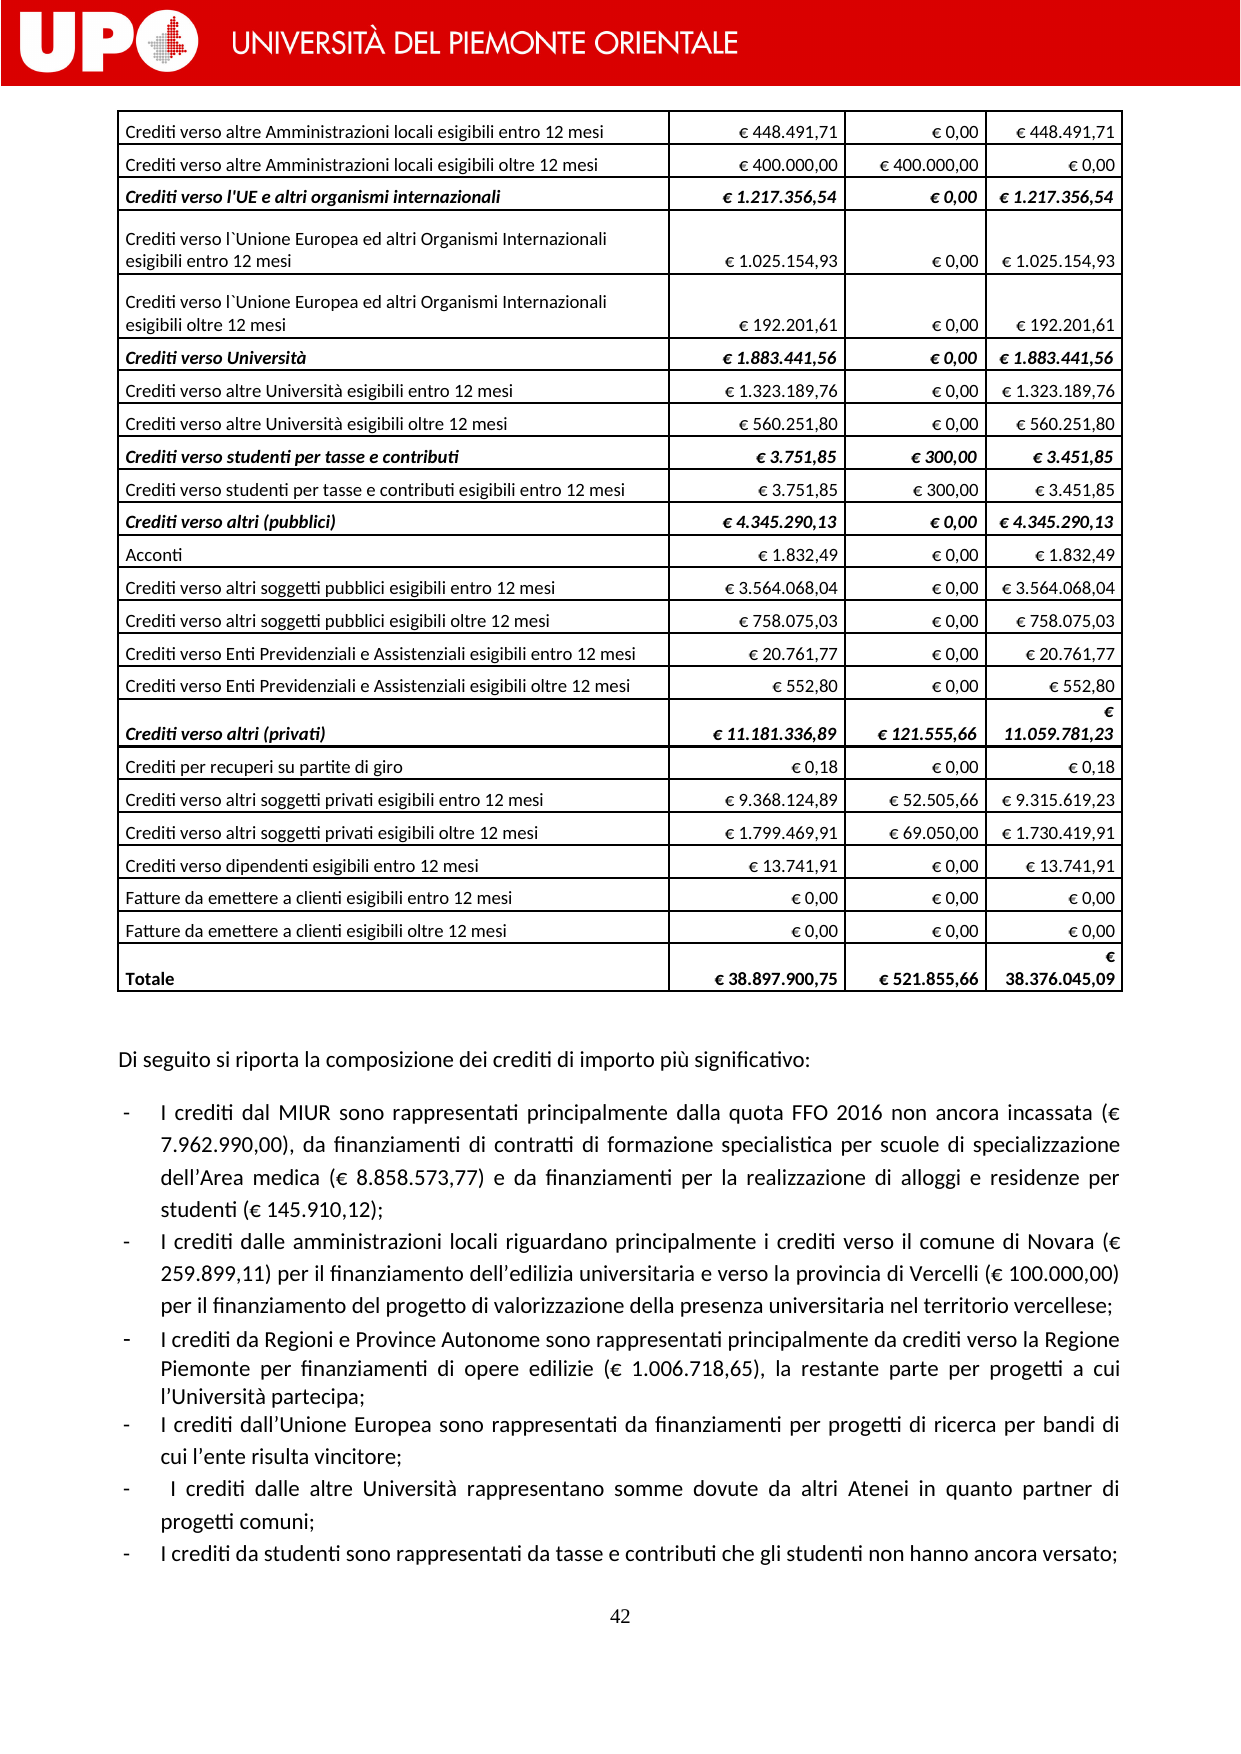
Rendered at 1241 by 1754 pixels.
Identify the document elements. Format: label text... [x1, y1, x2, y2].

table_cell € 3.451,85 [987, 437, 1121, 468]
table_cell Crediti verso Università [119, 339, 668, 369]
table_cell Crediti verso altri soggetti privati esigibili entro 12 mesi [119, 780, 668, 811]
table_cell € 0,00 [846, 846, 985, 877]
table_cell Crediti verso Enti Previdenziali e Assistenziali esigibili oltre 12 mesi [119, 667, 668, 697]
table_cell Crediti verso altri soggetti pubblici esigibili entro 12 mesi [119, 568, 668, 599]
table_cell € 0,00 [987, 879, 1121, 909]
table_cell € 552,80 [670, 667, 844, 697]
table_cell € 1.217.356,54 [670, 178, 844, 208]
list I crediti da Regioni e Province Autonome sono rappresentati principalmente da crediti verso la Regione Piemonte per finanziamenti di opere edilizie (€ 1.006.718,65), la restante parte per progetti a cui l’Università partecipa; [123, 1324, 1122, 1410]
table_cell € 121.555,66 [846, 700, 985, 745]
list I crediti dalle amministrazioni locali riguardano principalmente i crediti verso il comune di Novara (€ 259.899,11) per il finanziamento dell’edilizia universitaria e verso la provincia di Vercelli (€ 100.000,00) per il finanziamento del progetto di valorizzazione della presenza universitaria nel territorio vercellese; [123, 1227, 1122, 1319]
table_cell € 1.883.441,56 [670, 339, 844, 369]
list I crediti dall’Unione Europea sono rappresentati da finanziamenti per progetti di ricerca per bandi di cui l’ente risulta vincitore; [123, 1410, 1122, 1470]
table_cell € 758.075,03 [670, 601, 844, 632]
table_cell € 448.491,71 [670, 112, 844, 143]
table_cell € 560.251,80 [670, 404, 844, 435]
table_cell € 552,80 [987, 667, 1121, 697]
table_cell Fatture da emettere a clienti esigibili entro 12 mesi [119, 879, 668, 909]
table_cell € 300,00 [846, 437, 985, 468]
table_cell € 0,00 [846, 912, 985, 942]
table_cell Fatture da emettere a clienti esigibili oltre 12 mesi [119, 912, 668, 942]
table_cell € 0,00 [846, 634, 985, 665]
table_cell Crediti verso studenti per tasse e contributi [119, 437, 668, 468]
list I crediti dalle altre Università rappresentano somme dovute da altri Atenei in quanto partner di progetti comuni; [123, 1474, 1122, 1535]
table_cell € 3.451,85 [987, 470, 1121, 501]
table_cell € 1.832,49 [987, 536, 1121, 566]
table_cell Crediti verso altre Amministrazioni locali esigibili oltre 12 mesi [119, 145, 668, 176]
table_cell Crediti verso Enti Previdenziali e Assistenziali esigibili entro 12 mesi [119, 634, 668, 665]
table_cell € 0,00 [846, 339, 985, 369]
table_cell € 1.832,49 [670, 536, 844, 566]
table_cell Totale [119, 944, 668, 990]
table_cell Crediti verso altri (privati) [119, 700, 668, 745]
table_cell € 1.323.189,76 [987, 371, 1121, 402]
table_cell € 521.855,66 [846, 944, 985, 990]
table_cell € 400.000,00 [846, 145, 985, 176]
table_cell € 0,00 [670, 912, 844, 942]
table_cell € 0,00 [846, 601, 985, 632]
table_cell € 0,00 [987, 912, 1121, 942]
table_cell € 20.761,77 [670, 634, 844, 665]
table_cell € 20.761,77 [987, 634, 1121, 665]
table_cell € 4.345.290,13 [987, 503, 1121, 533]
table_cell € 300,00 [846, 470, 985, 501]
table_cell € 3.564.068,04 [987, 568, 1121, 599]
table_cell € 0,00 [670, 879, 844, 909]
table_cell € 1.217.356,54 [987, 178, 1121, 208]
table_cell € 0,00 [846, 275, 985, 337]
table_cell € 4.345.290,13 [670, 503, 844, 533]
table_cell € 13.741,91 [670, 846, 844, 877]
table_cell Acconti [119, 536, 668, 566]
table_cell € 1.323.189,76 [670, 371, 844, 402]
table_cell € 52.505,66 [846, 780, 985, 811]
table_cell € 0,18 [987, 748, 1121, 778]
table_cell € 192.201,61 [670, 275, 844, 337]
table_cell Crediti verso l`Unione Europea ed altri Organismi Internazionali esigibili entro 12 mesi [119, 211, 668, 272]
table_cell € 3.751,85 [670, 470, 844, 501]
table_cell Crediti verso studenti per tasse e contributi esigibili entro 12 mesi [119, 470, 668, 501]
table_cell € 0,00 [846, 748, 985, 778]
table_cell € 0,00 [846, 568, 985, 599]
table_cell Crediti per recuperi su partite di giro [119, 748, 668, 778]
table_cell € 758.075,03 [987, 601, 1121, 632]
table_cell € 9.368.124,89 [670, 780, 844, 811]
table_cell € 560.251,80 [987, 404, 1121, 435]
table_cell € 11.059.781,23 [987, 700, 1121, 745]
list I crediti da studenti sono rappresentati da tasse e contributi che gli studenti non hanno ancora versato; [123, 1539, 1122, 1567]
table_cell Crediti verso altre Amministrazioni locali esigibili entro 12 mesi [119, 112, 668, 143]
table_cell Crediti verso l`Unione Europea ed altri Organismi Internazionali esigibili oltre 12 mesi [119, 275, 668, 337]
table_cell € 0,00 [846, 112, 985, 143]
table_cell Crediti verso altri soggetti pubblici esigibili oltre 12 mesi [119, 601, 668, 632]
table_cell € 38.376.045,09 [987, 944, 1121, 990]
table_cell Crediti verso dipendenti esigibili entro 12 mesi [119, 846, 668, 877]
table_cell € 0,00 [846, 667, 985, 697]
table_cell € 38.897.900,75 [670, 944, 844, 990]
table_cell € 0,00 [846, 536, 985, 566]
table_cell € 1.025.154,93 [670, 211, 844, 272]
table_cell € 3.564.068,04 [670, 568, 844, 599]
table_cell € 0,00 [846, 371, 985, 402]
table_cell € 69.050,00 [846, 813, 985, 844]
table_cell Crediti verso altri soggetti privati esigibili oltre 12 mesi [119, 813, 668, 844]
table_cell € 0,00 [987, 145, 1121, 176]
table_cell € 0,00 [846, 178, 985, 208]
table_cell Crediti verso altre Università esigibili entro 12 mesi [119, 371, 668, 402]
table_cell € 0,00 [846, 879, 985, 909]
table_cell € 1.730.419,91 [987, 813, 1121, 844]
table_cell € 3.751,85 [670, 437, 844, 468]
table_cell Crediti verso altri (pubblici) [119, 503, 668, 533]
table_cell Crediti verso l'UE e altri organismi internazionali [119, 178, 668, 208]
table_cell € 1.883.441,56 [987, 339, 1121, 369]
table_cell € 400.000,00 [670, 145, 844, 176]
table_cell € 1.799.469,91 [670, 813, 844, 844]
table_cell € 9.315.619,23 [987, 780, 1121, 811]
table_cell € 13.741,91 [987, 846, 1121, 877]
table_cell € 192.201,61 [987, 275, 1121, 337]
table_cell € 0,18 [670, 748, 844, 778]
table_cell Crediti verso altre Università esigibili oltre 12 mesi [119, 404, 668, 435]
table_cell € 448.491,71 [987, 112, 1121, 143]
table_cell € 0,00 [846, 211, 985, 272]
list I crediti dal MIUR sono rappresentati principalmente dalla quota FFO 2016 non ancora incassata (€ 7.962.990,00), da finanziamenti di contratti di formazione specialistica per scuole di specializzazione dell’Area medica (€ 8.858.573,77) e da finanziamenti per la realizzazione di alloggi e residenze per studenti (€ 145.910,12); [123, 1098, 1122, 1223]
table_cell € 0,00 [846, 404, 985, 435]
text Di seguito si riporta la composizione dei crediti di importo più significativo: [118, 1045, 1122, 1073]
table_cell € 11.181.336,89 [670, 700, 844, 745]
table_cell € 0,00 [846, 503, 985, 533]
table_cell € 1.025.154,93 [987, 211, 1121, 272]
